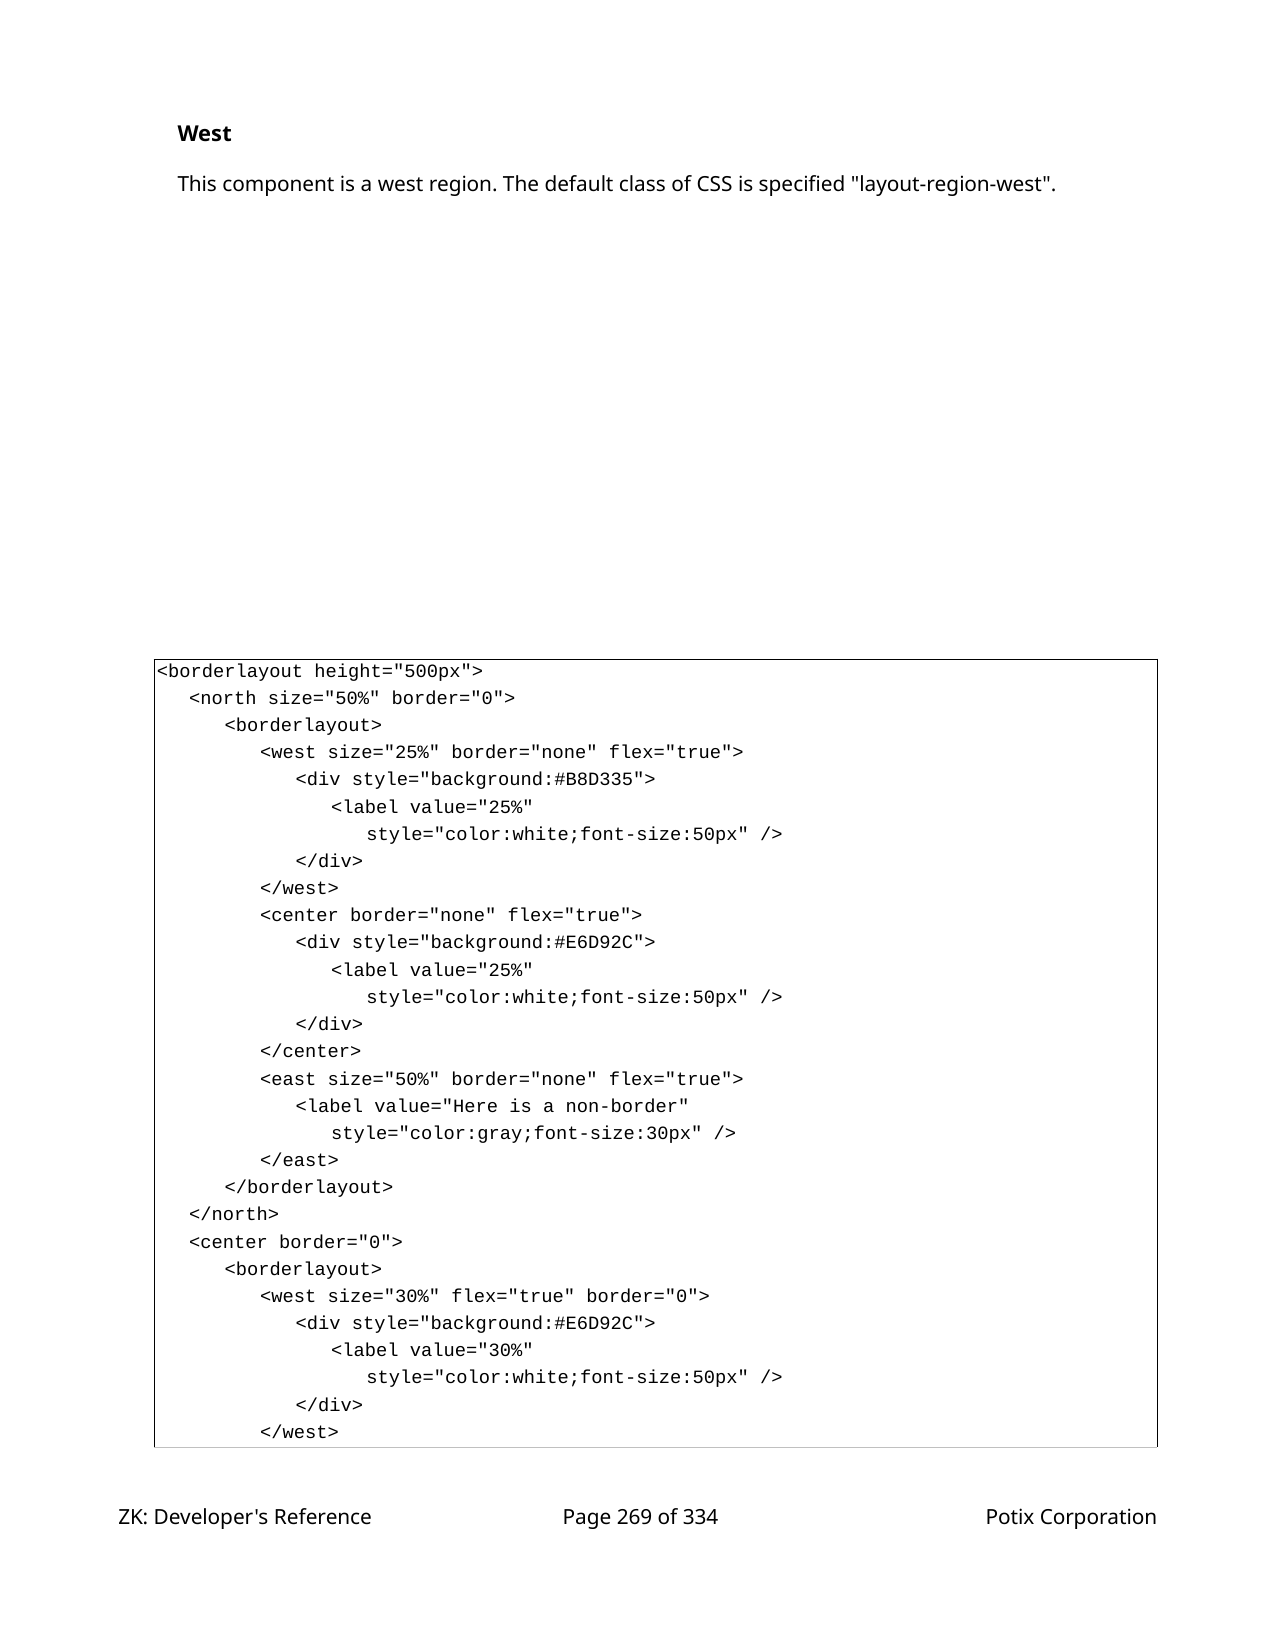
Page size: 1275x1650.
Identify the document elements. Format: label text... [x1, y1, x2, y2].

text <label value="25%" [155, 794, 1157, 819]
text style="color:white;font-size:50px" /> [155, 985, 1157, 1009]
text <center border="none" flex="true"> [155, 903, 1157, 927]
text <center border="0"> [155, 1229, 1157, 1254]
text <div style="background:#B8D335"> [155, 767, 1157, 792]
text <west size="30%" flex="true" border="0"> [155, 1284, 1157, 1308]
text </center> [155, 1039, 1157, 1063]
text style="color:white;font-size:50px" /> [155, 822, 1157, 846]
text <borderlayout> [155, 1257, 1157, 1281]
text This component is a west region. The default class of CSS is specified "layout-region-west". [177, 169, 1157, 197]
text <label value="Here is a non-border" [155, 1093, 1157, 1118]
text <borderlayout> [155, 713, 1157, 737]
text <label value="25%" [155, 958, 1157, 982]
text <north size="50%" border="0"> [155, 686, 1157, 710]
subtitle West [177, 118, 1157, 148]
text </borderlayout> [155, 1175, 1157, 1199]
text </west> [155, 876, 1157, 900]
text style="color:white;font-size:50px" /> [155, 1365, 1157, 1390]
text <borderlayout height="500px"> [155, 660, 1157, 683]
text </north> [155, 1202, 1157, 1227]
text </div> [155, 849, 1157, 873]
text style="color:gray;font-size:30px" /> [155, 1121, 1157, 1145]
text </west> [155, 1420, 1157, 1447]
text </div> [155, 1012, 1157, 1036]
text <west size="25%" border="none" flex="true"> [155, 740, 1157, 764]
text </east> [155, 1148, 1157, 1172]
text <div style="background:#E6D92C"> [155, 930, 1157, 955]
text <div style="background:#E6D92C"> [155, 1311, 1157, 1335]
text <east size="50%" border="none" flex="true"> [155, 1066, 1157, 1091]
text <label value="30%" [155, 1338, 1157, 1362]
text </div> [155, 1393, 1157, 1417]
